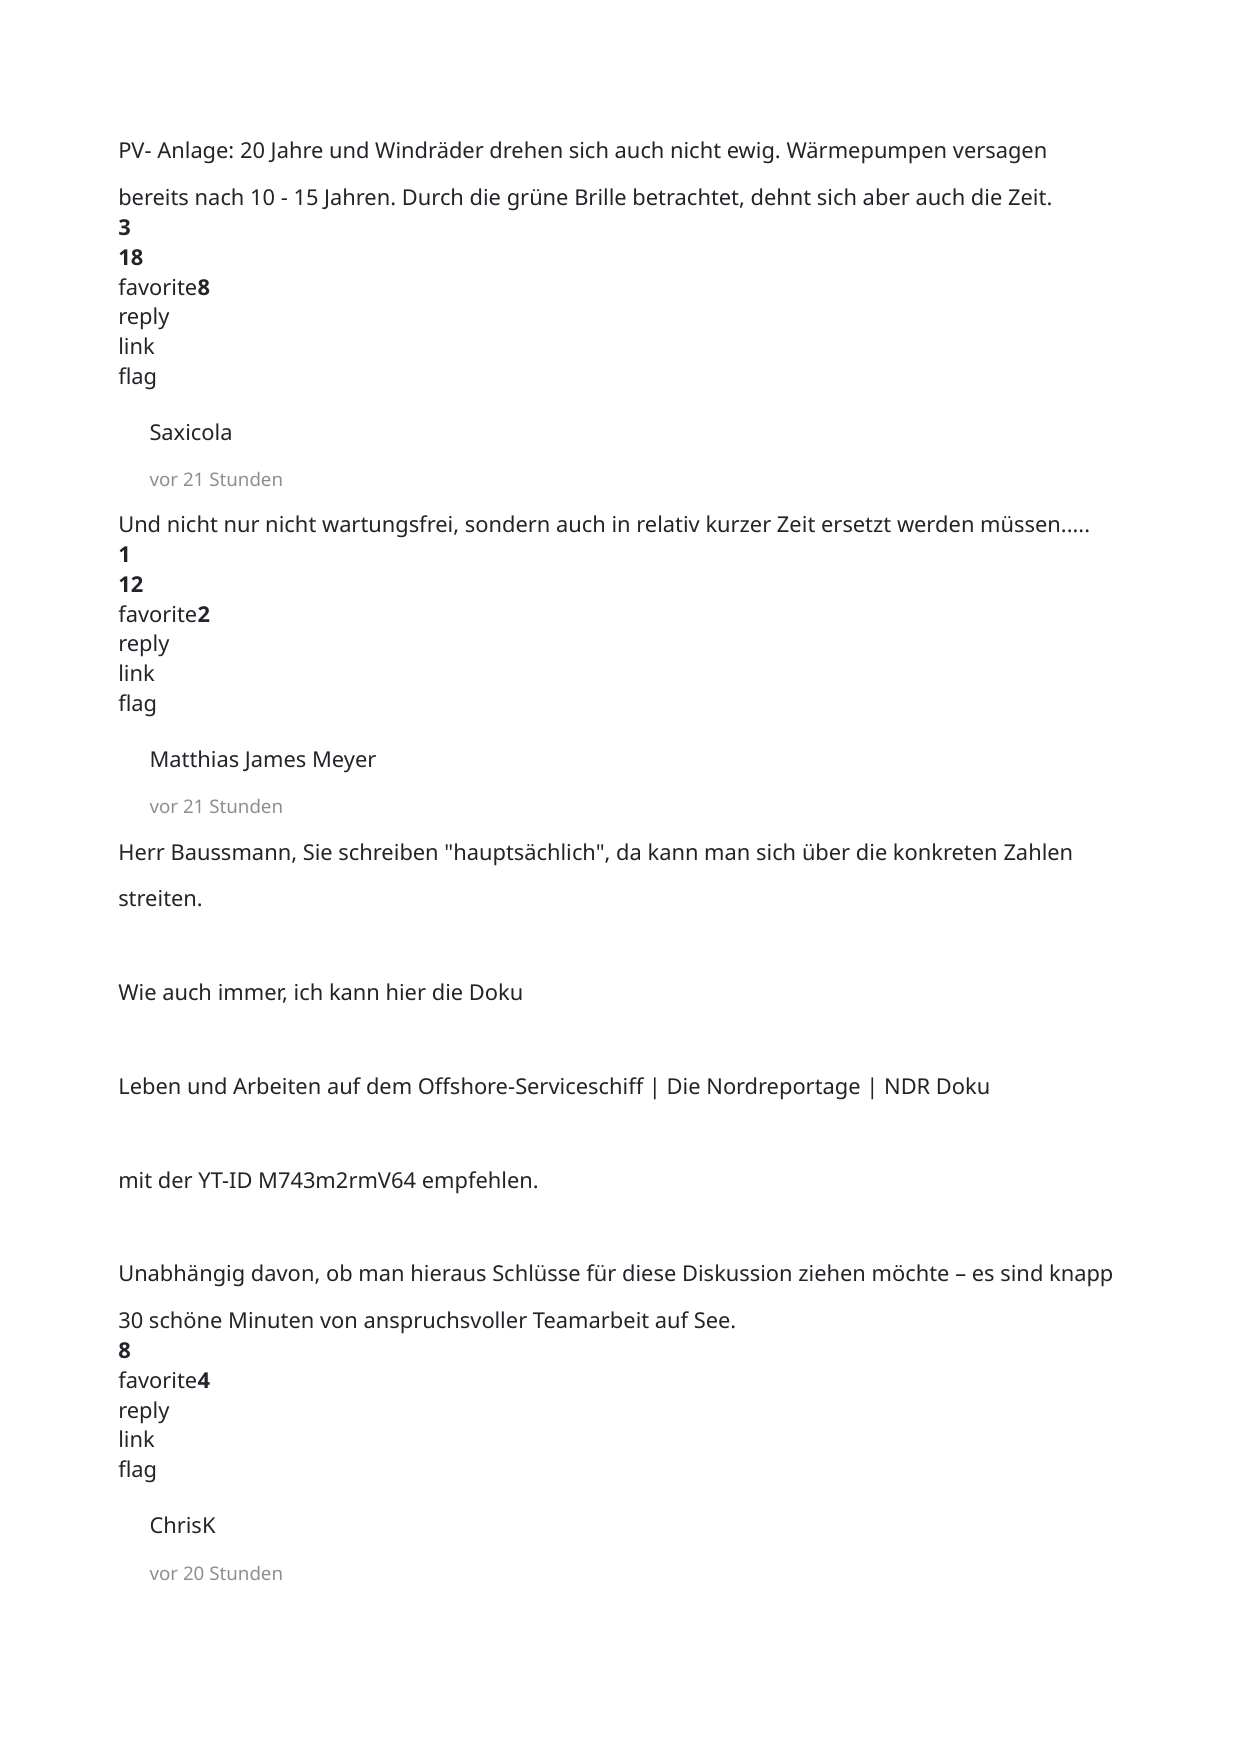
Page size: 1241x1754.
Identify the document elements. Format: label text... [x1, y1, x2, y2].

text flag [118, 688, 1122, 718]
text 1 [118, 539, 1122, 569]
text link [118, 1424, 1122, 1454]
text link [118, 331, 1122, 361]
text 18 [118, 242, 1122, 271]
text 3 [118, 212, 1122, 242]
text reply [118, 1394, 1122, 1424]
text flag [118, 1454, 1122, 1484]
text 12 [118, 569, 1122, 599]
text vor 21 Stunden [149, 462, 1122, 492]
text vor 20 Stunden [149, 1556, 1122, 1586]
text 8 [118, 1335, 1122, 1365]
text favorite2 [118, 599, 1122, 628]
text favorite8 [118, 271, 1122, 301]
text reply [118, 301, 1122, 331]
text vor 21 Stunden [149, 790, 1122, 819]
text Matthias James Meyer [149, 733, 1114, 774]
text flag [118, 361, 1122, 391]
text link [118, 658, 1122, 688]
text Herr Baussmann, Sie schreiben "hauptsächlich", da kann man sich über die konkreten Zahlen streiten. Wie auch immer, ich kann hier die Doku Leben und Arbeiten auf dem Offshore-Serviceschiff | Die Nordreportage | NDR Doku mit der YT-ID M743m2rmV64 empfehlen. Unabhängig davon, ob man hieraus Schlüsse für diese Diskussion ziehen möchte – es sind knapp 30 schöne Minuten von anspruchsvoller Teamarbeit auf See. [118, 819, 1122, 1335]
text Saxicola [149, 406, 1114, 447]
text Und nicht nur nicht wartungsfrei, sondern auch in relativ kurzer Zeit ersetzt werden müssen..... [118, 492, 1122, 539]
text PV- Anlage: 20 Jahre und Windräder drehen sich auch nicht ewig. Wärmepumpen versagen bereits nach 10 - 15 Jahren. Durch die grüne Brille betrachtet, dehnt sich aber auch die Zeit. [118, 118, 1122, 212]
text ChrisK [149, 1499, 1114, 1540]
text reply [118, 628, 1122, 658]
text favorite4 [118, 1365, 1122, 1394]
